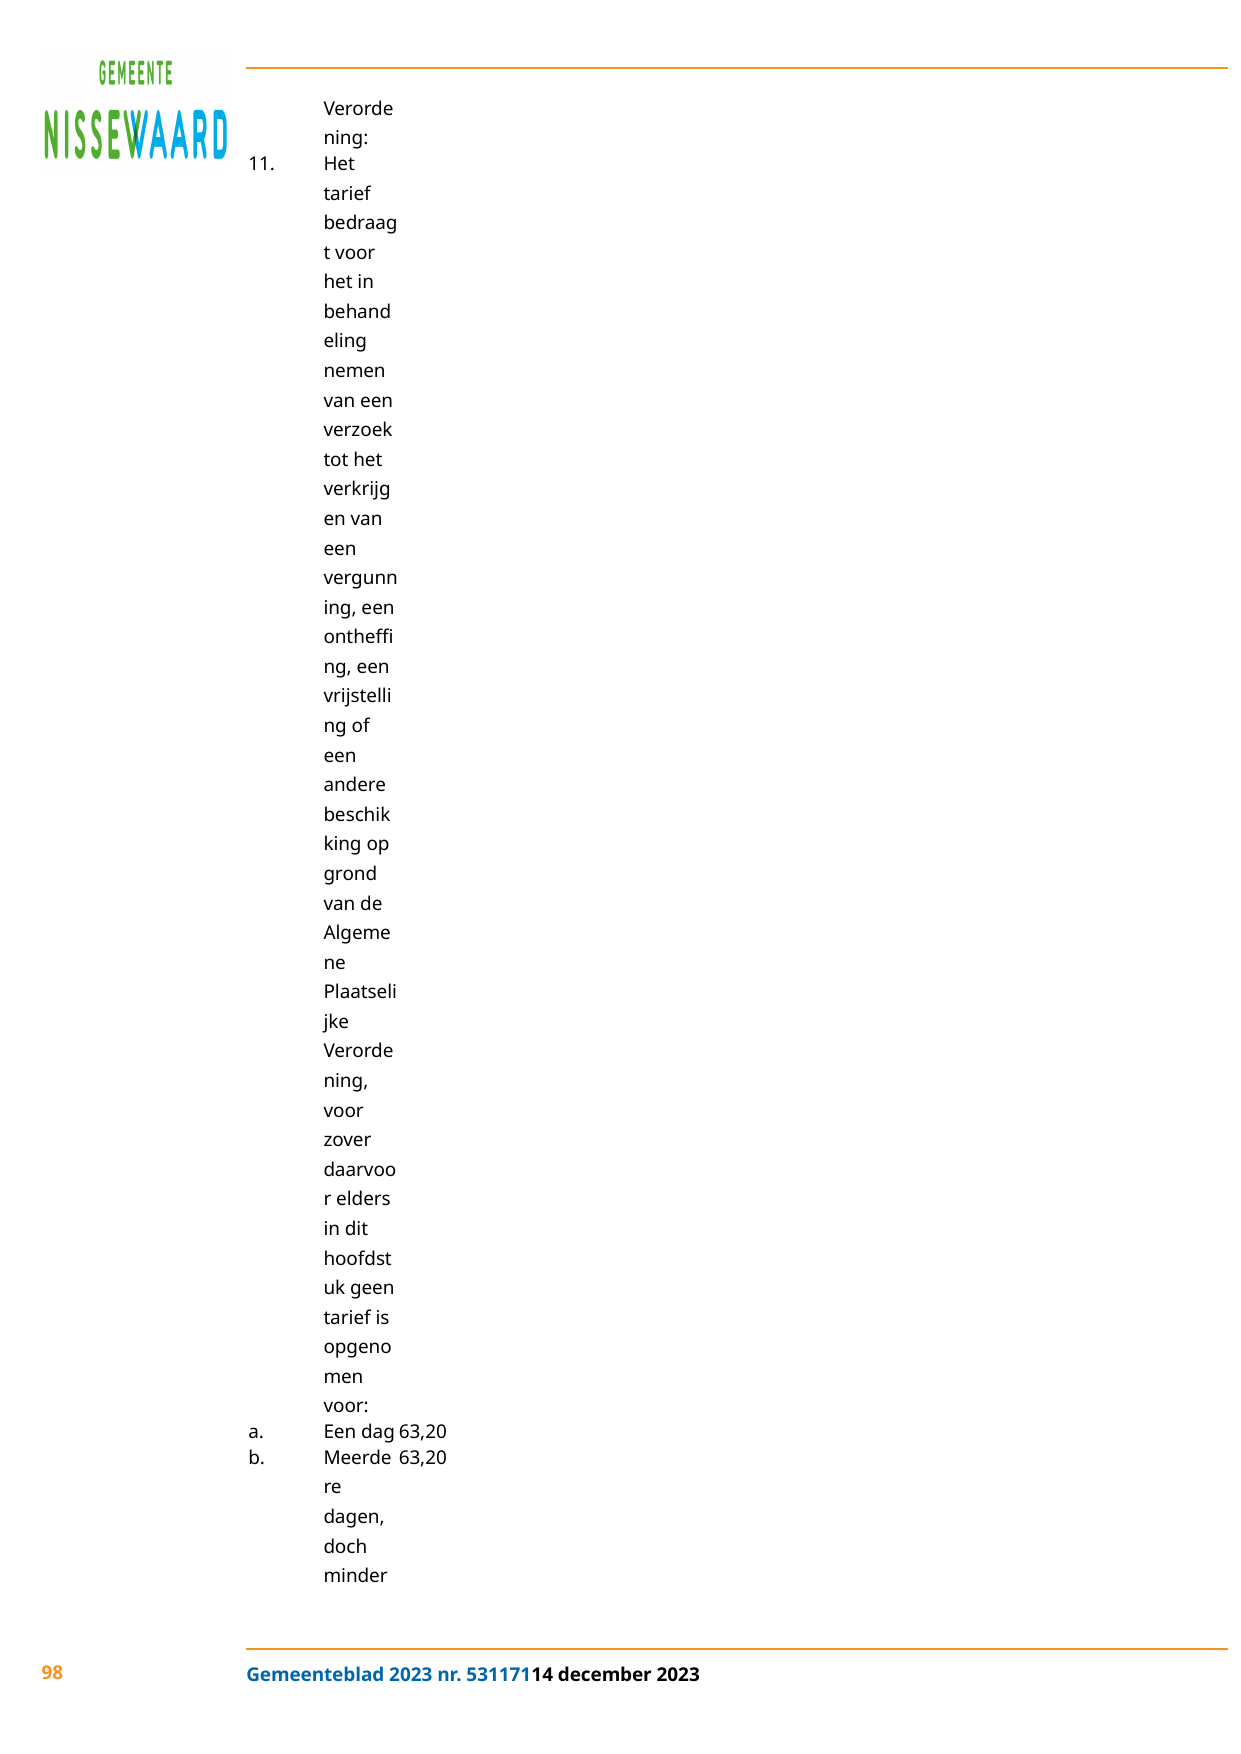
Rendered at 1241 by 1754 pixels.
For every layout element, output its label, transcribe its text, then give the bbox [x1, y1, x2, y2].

table_cell 63,20 [399, 1444, 474, 1588]
table_cell a. [248, 1418, 323, 1444]
table_cell [399, 150, 474, 1418]
table_cell Meerdere dagen, doch minder [323, 1444, 398, 1588]
table_cell Het tarief bedraagt voor het in behandeling nemen van een verzoek tot het verkrijgen van een vergunning, een ontheffing, een vrijstelling of een andere beschikking op grond van de Algemene Plaatselijke Verordening, voor zover daarvoor elders in dit hoofdstuk geen tarief is opgenomen voor: [323, 150, 398, 1418]
table_cell [248, 95, 323, 150]
table_cell [399, 95, 474, 150]
table_cell 11. [248, 150, 323, 1418]
picture [41, 47, 231, 172]
table_cell Verordening: [323, 95, 398, 150]
table_cell b. [248, 1444, 323, 1588]
table_cell 63,20 [399, 1418, 474, 1444]
table_cell Een dag [323, 1418, 398, 1444]
